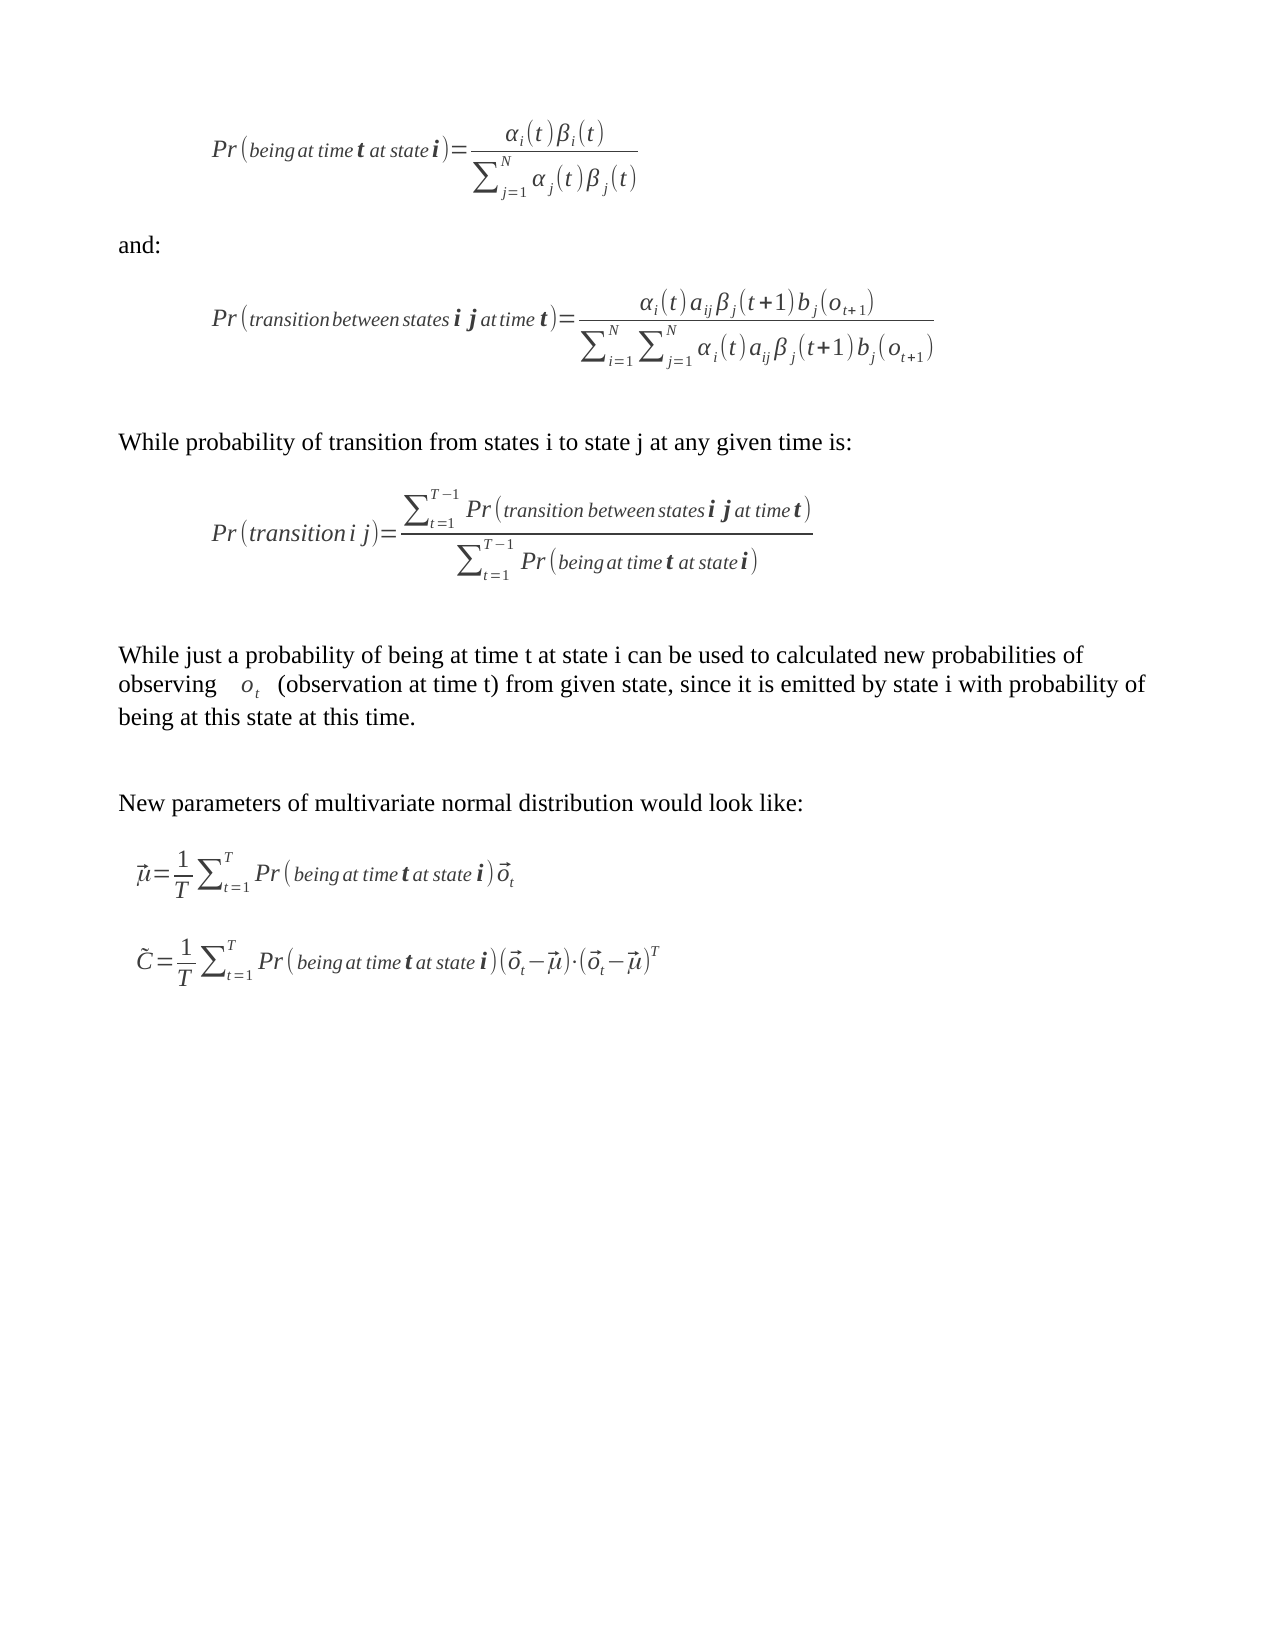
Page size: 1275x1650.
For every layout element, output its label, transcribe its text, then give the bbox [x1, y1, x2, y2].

text New parameters of multivariate normal distribution would look like: [118, 788, 1157, 817]
text and: [118, 230, 1157, 258]
text While just a probability of being at time t at state i can be used to calculated new probabilities of observing (observation at time t) from given state, since it is emitted by state i with probability of being at this state at this time. [118, 641, 1157, 731]
text While probability of transition from states i to state j at any given time is: [118, 427, 1157, 456]
